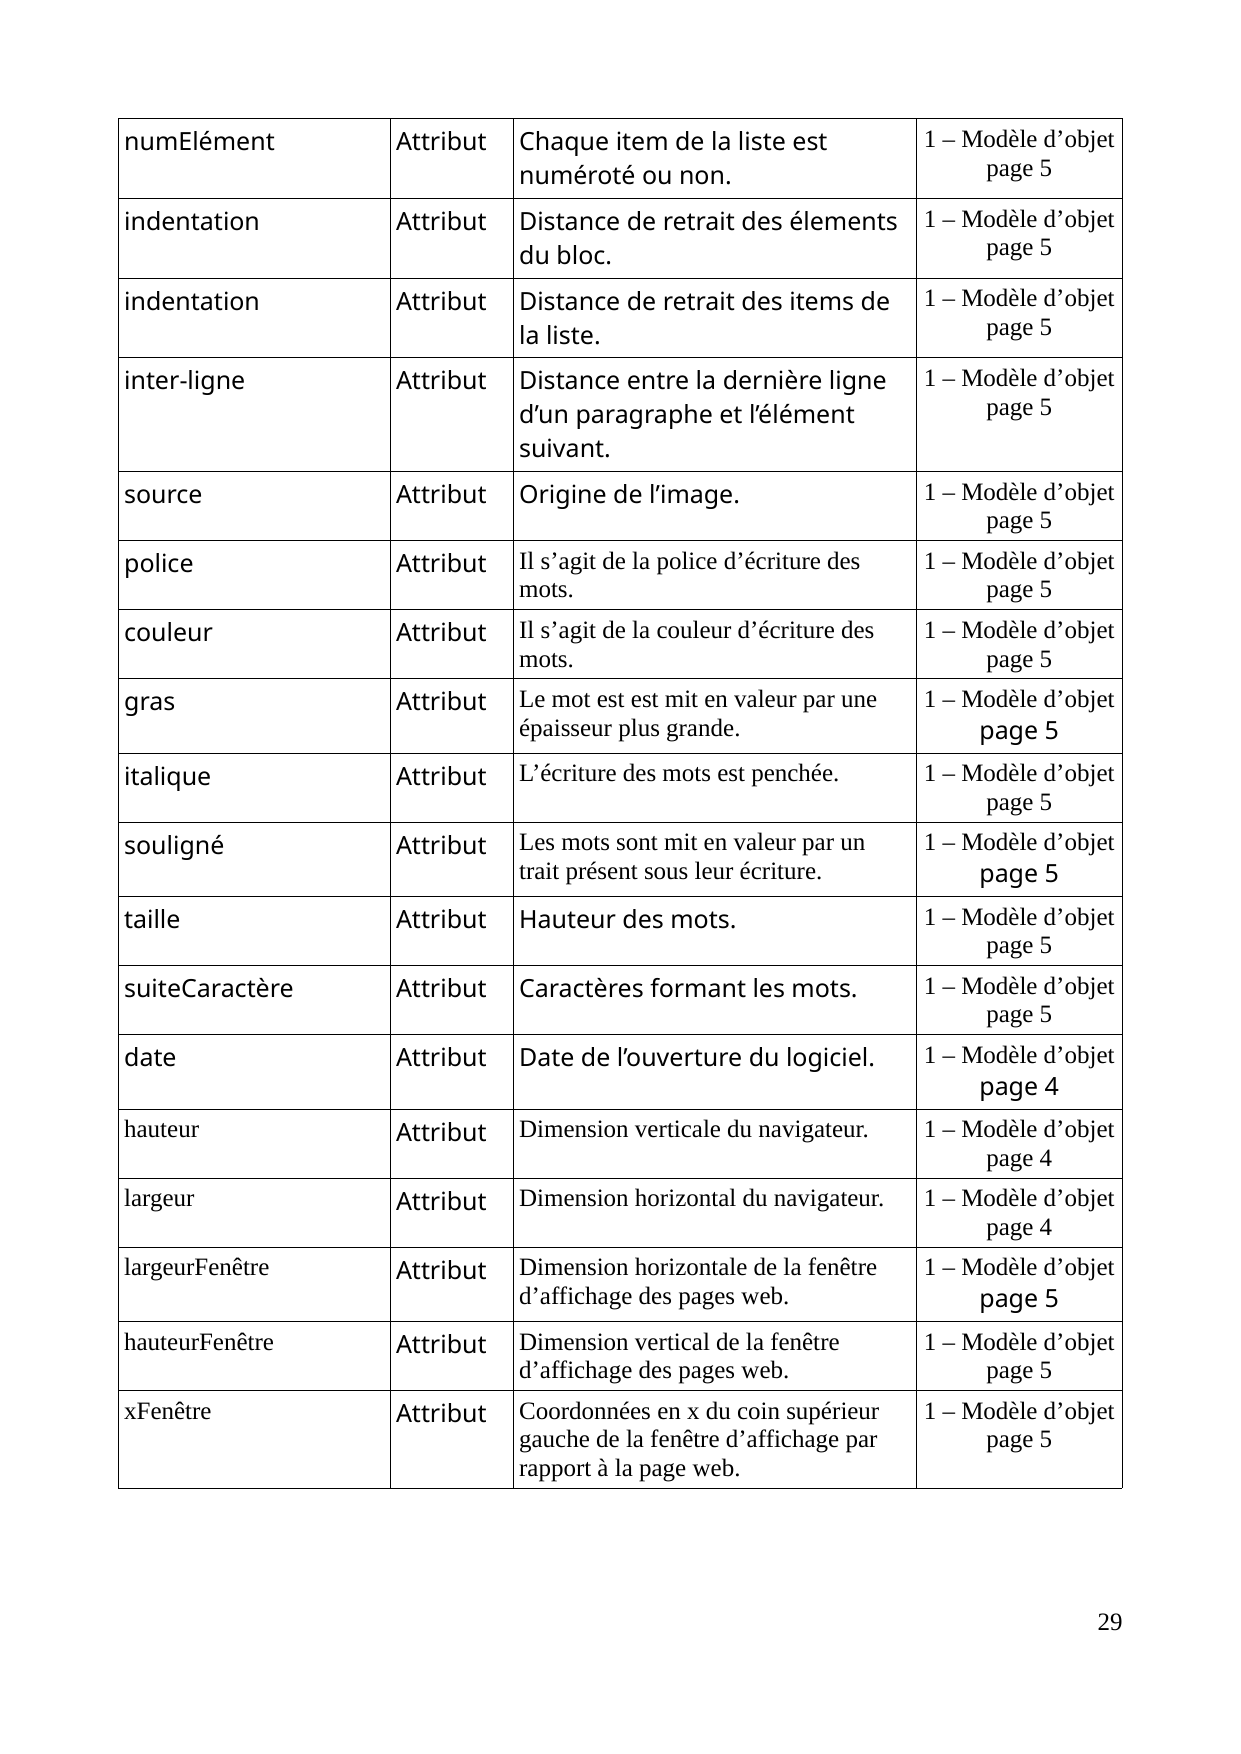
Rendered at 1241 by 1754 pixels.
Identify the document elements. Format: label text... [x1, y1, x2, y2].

table_cell Attribut [391, 1110, 513, 1177]
table_cell 1 – Modèle d’objet page 5 [917, 279, 1122, 357]
table_cell Attribut [391, 541, 513, 609]
table_cell Attribut [391, 754, 513, 822]
table_cell Attribut [391, 966, 513, 1034]
table_cell Attribut [391, 119, 513, 198]
table_cell 1 – Modèle d’objet page 5 [917, 358, 1122, 471]
table_cell suiteCaractère [119, 966, 390, 1034]
table_cell hauteurFenêtre [119, 1322, 390, 1390]
table_cell Distance de retrait des élements du bloc. [514, 199, 916, 277]
table_cell 1 – Modèle d’objet page 5 [917, 472, 1122, 540]
table_cell Dimension verticale du navigateur. [514, 1110, 916, 1177]
table_cell indentation [119, 279, 390, 357]
table_cell Distance de retrait des items de la liste. [514, 279, 916, 357]
table_cell Distance entre la dernière ligne d’un paragraphe et l’élément suivant. [514, 358, 916, 471]
table_cell Il s’agit de la couleur d’écriture des mots. [514, 610, 916, 678]
table_cell taille [119, 897, 390, 965]
table_cell Attribut [391, 1179, 513, 1247]
table_cell Attribut [391, 358, 513, 471]
table_cell italique [119, 754, 390, 822]
table_cell date [119, 1035, 390, 1108]
table_cell couleur [119, 610, 390, 678]
table_cell Chaque item de la liste est numéroté ou non. [514, 119, 916, 198]
table_cell 1 – Modèle d’objet page 5 [917, 1391, 1122, 1488]
table_cell Hauteur des mots. [514, 897, 916, 965]
table_cell 1 – Modèle d’objet page 5 [917, 199, 1122, 277]
table_cell Il s’agit de la police d’écriture des mots. [514, 541, 916, 609]
table_cell L’écriture des mots est penchée. [514, 754, 916, 822]
table_cell police [119, 541, 390, 609]
table_cell Caractères formant les mots. [514, 966, 916, 1034]
table_cell 1 – Modèle d’objet page 5 [917, 754, 1122, 822]
table_cell Attribut [391, 1322, 513, 1390]
table_cell Attribut [391, 279, 513, 357]
table_cell gras [119, 679, 390, 752]
table_cell Attribut [391, 679, 513, 752]
table_cell numElément [119, 119, 390, 198]
table_cell Le mot est est mit en valeur par une épaisseur plus grande. [514, 679, 916, 752]
table_cell Attribut [391, 823, 513, 896]
table_cell inter-ligne [119, 358, 390, 471]
table_cell largeurFenêtre [119, 1248, 390, 1321]
table_cell Attribut [391, 1391, 513, 1488]
table_cell 1 – Modèle d’objet page 5 [917, 610, 1122, 678]
table_cell Attribut [391, 1035, 513, 1108]
table_cell Attribut [391, 199, 513, 277]
table_cell source [119, 472, 390, 540]
table_cell 1 – Modèle d’objet page 5 [917, 1248, 1122, 1321]
table_cell 1 – Modèle d’objet page 5 [917, 897, 1122, 965]
table_cell 1 – Modèle d’objet page 4 [917, 1179, 1122, 1247]
table_cell Attribut [391, 610, 513, 678]
table_cell largeur [119, 1179, 390, 1247]
table_cell xFenêtre [119, 1391, 390, 1488]
table_cell Attribut [391, 1248, 513, 1321]
table_cell souligné [119, 823, 390, 896]
table_cell Origine de l’image. [514, 472, 916, 540]
table_cell Les mots sont mit en valeur par un trait présent sous leur écriture. [514, 823, 916, 896]
table_cell 1 – Modèle d’objet page 5 [917, 119, 1122, 198]
table_cell 1 – Modèle d’objet page 5 [917, 541, 1122, 609]
table_cell 1 – Modèle d’objet page 5 [917, 966, 1122, 1034]
table_cell 1 – Modèle d’objet page 4 [917, 1110, 1122, 1177]
table_cell hauteur [119, 1110, 390, 1177]
table_cell Date de l’ouverture du logiciel. [514, 1035, 916, 1108]
table_cell 1 – Modèle d’objet page 5 [917, 1322, 1122, 1390]
table_cell Attribut [391, 897, 513, 965]
table_cell 1 – Modèle d’objet page 5 [917, 823, 1122, 896]
table_cell Attribut [391, 472, 513, 540]
table_cell Dimension horizontal du navigateur. [514, 1179, 916, 1247]
table_cell Dimension horizontale de la fenêtre d’affichage des pages web. [514, 1248, 916, 1321]
table_cell 1 – Modèle d’objet page 5 [917, 679, 1122, 752]
table_cell 1 – Modèle d’objet page 4 [917, 1035, 1122, 1108]
table_cell Dimension vertical de la fenêtre d’affichage des pages web. [514, 1322, 916, 1390]
table_cell Coordonnées en x du coin supérieur gauche de la fenêtre d’affichage par rapport à la page web. [514, 1391, 916, 1488]
table_cell indentation [119, 199, 390, 277]
